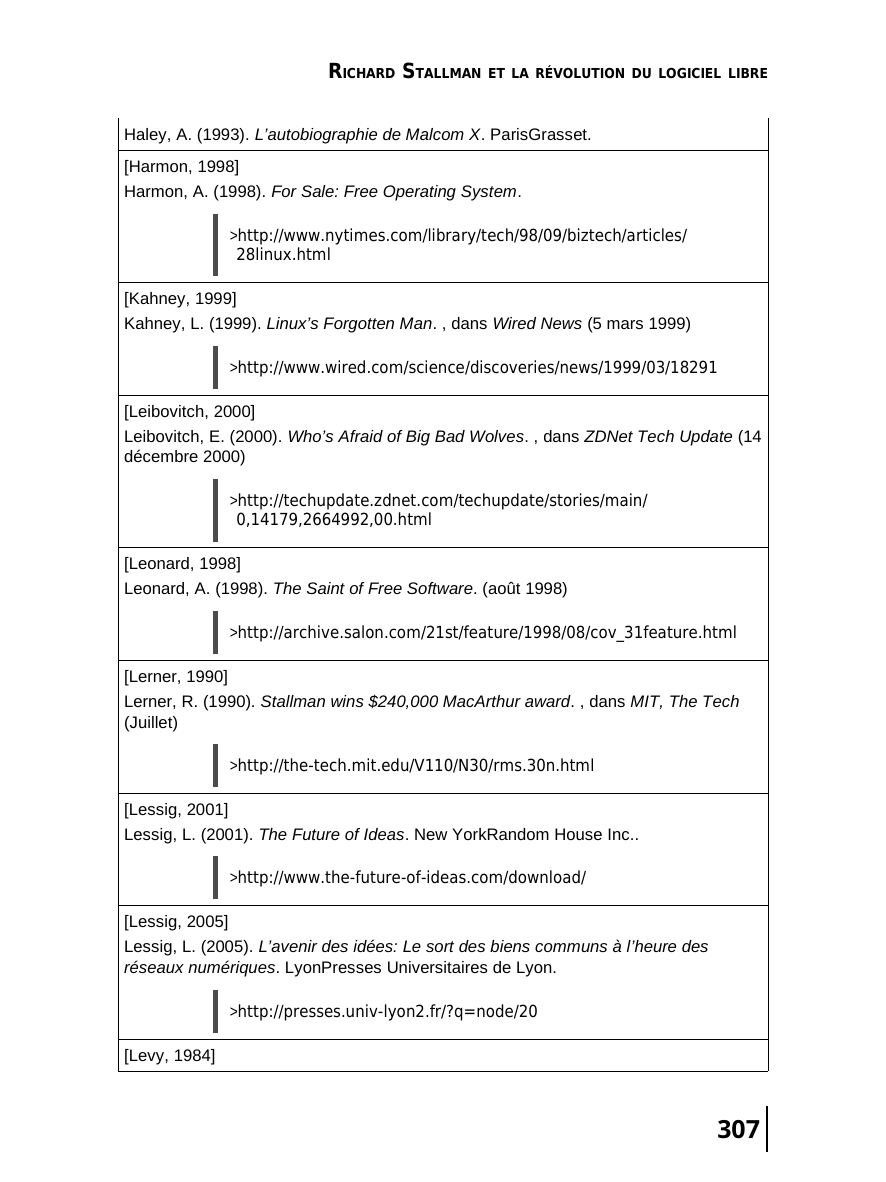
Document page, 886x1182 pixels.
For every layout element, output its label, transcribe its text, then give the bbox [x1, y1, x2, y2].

table_cell [Kahney, 1999] Kahney, L. (1999). Linux’s Forgotten Man. , dans Wired News (5 mars 1999) http://www.wired.com/science/discoveries/news/1999/03/18291 [119, 283, 768, 395]
table_cell [Lessig, 2001] Lessig, L. (2001). The Future of Ideas. New YorkRandom House Inc.. http://www.the-future-of-ideas.com/download/ [119, 794, 768, 905]
table_cell [Leibovitch, 2000] Leibovitch, E. (2000). Who’s Afraid of Big Bad Wolves. , dans ZDNet Tech Update (14 décembre 2000) http://techupdate.zdnet.com/techupdate/stories/main/0,14179,2664992,00.html [119, 396, 768, 547]
table_cell [Lerner, 1990] Lerner, R. (1990). Stallman wins $240,000 MacArthur award. , dans MIT, The Tech (Juillet) http://the-tech.mit.edu/V110/N30/rms.30n.html [119, 661, 768, 793]
table_cell Haley, A. (1993). L’autobiographie de Malcom X. ParisGrasset. [119, 118, 768, 150]
table_cell [Harmon, 1998] Harmon, A. (1998). For Sale: Free Operating System. http://www.nytimes.com/library/tech/98/09/biztech/articles/28linux.html [119, 151, 768, 282]
table_cell [Levy, 1984] [119, 1040, 768, 1071]
table_cell [Lessig, 2005] Lessig, L. (2005). L’avenir des idées: Le sort des biens communs à l’heure des réseaux numériques. LyonPresses Universitaires de Lyon. http://presses.univ-lyon2.fr/?q=node/20 [119, 906, 768, 1039]
table_cell [Leonard, 1998] Leonard, A. (1998). The Saint of Free Software. (août 1998) http://archive.salon.com/21st/feature/1998/08/cov_31feature.html [119, 548, 768, 660]
